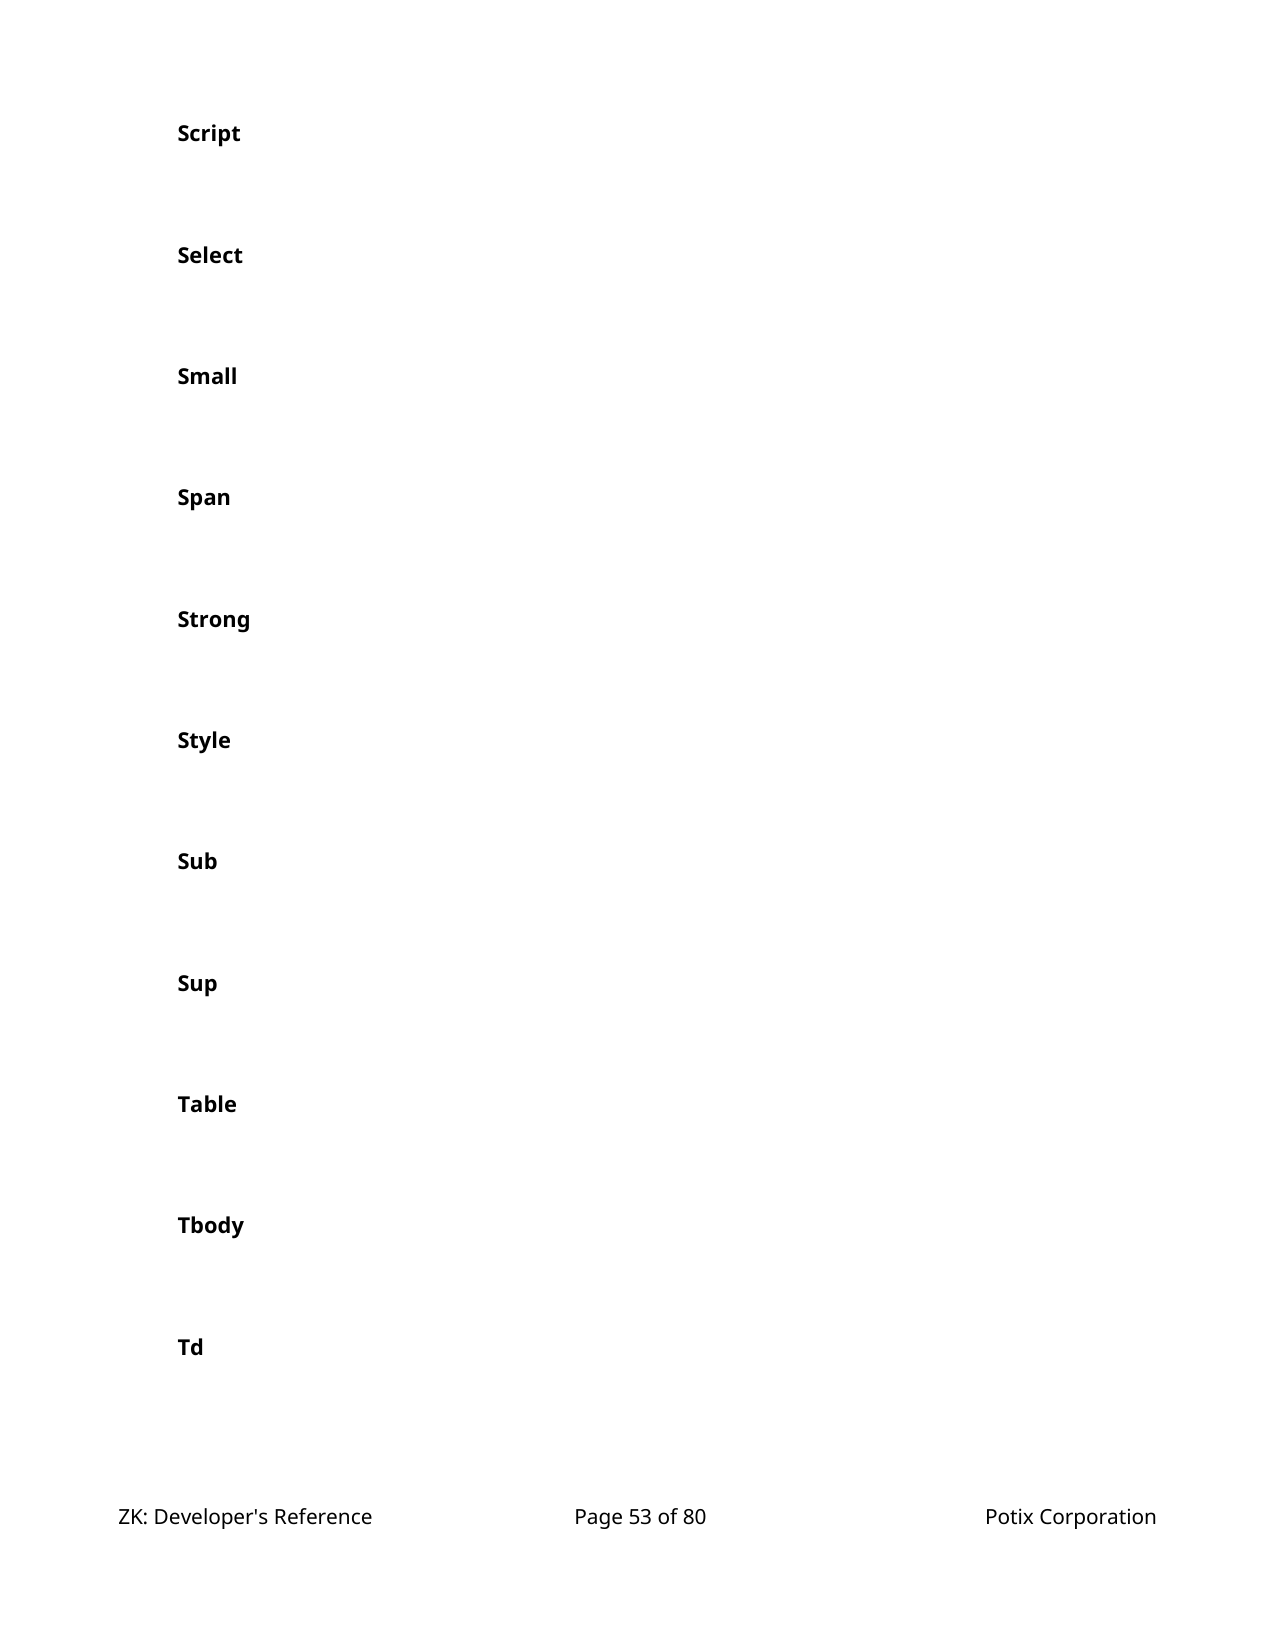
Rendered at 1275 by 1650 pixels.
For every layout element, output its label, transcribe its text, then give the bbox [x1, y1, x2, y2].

subtitle Style [177, 725, 1157, 755]
subtitle Select [177, 239, 1157, 269]
subtitle Span [177, 482, 1157, 512]
subtitle Table [177, 1089, 1157, 1119]
subtitle Strong [177, 603, 1157, 633]
subtitle Small [177, 361, 1157, 391]
subtitle Td [177, 1332, 1157, 1362]
subtitle Script [177, 118, 1157, 148]
subtitle Sup [177, 968, 1157, 998]
subtitle Sub [177, 846, 1157, 876]
subtitle Tbody [177, 1210, 1157, 1240]
